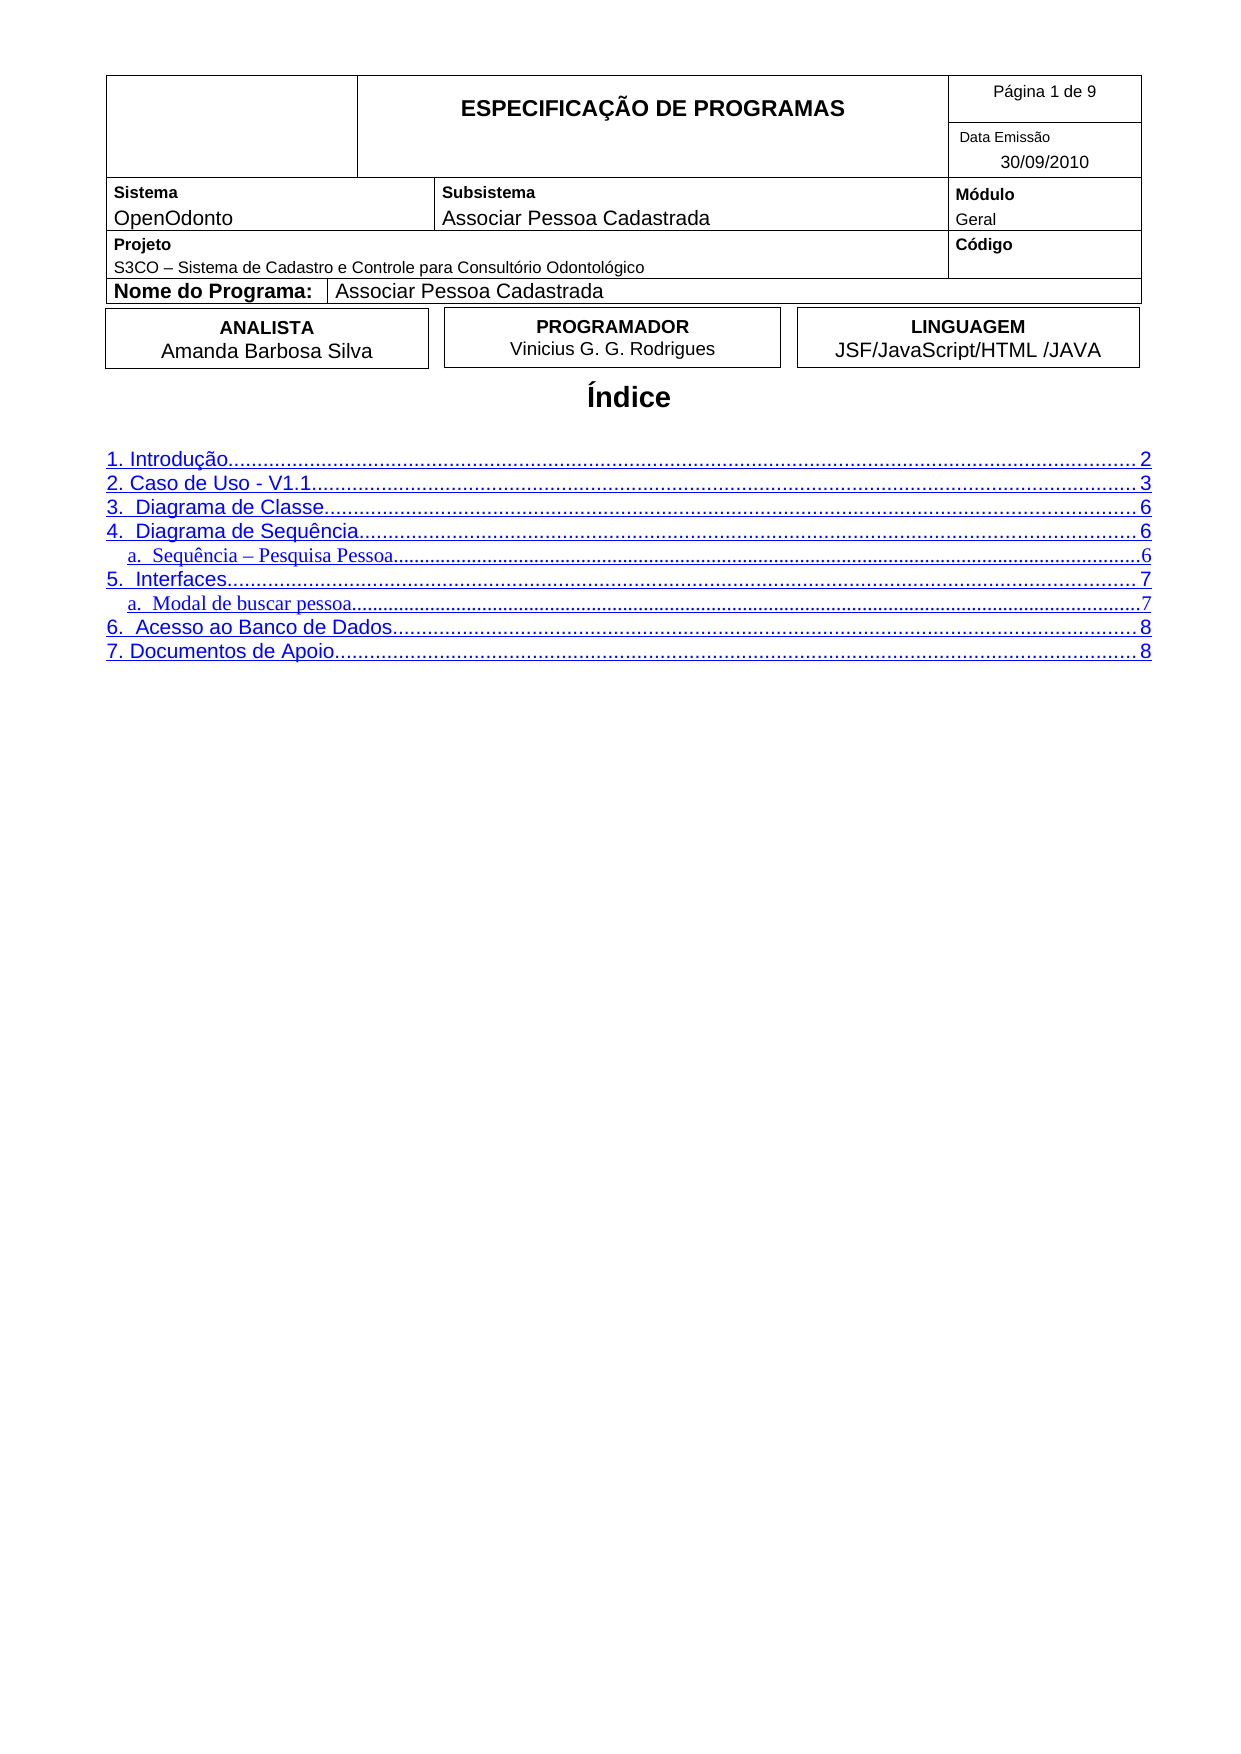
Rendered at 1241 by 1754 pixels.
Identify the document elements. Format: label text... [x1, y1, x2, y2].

text 4. Diagrama de Sequência 6 [106, 519, 1151, 540]
text 3. Diagrama de Classe 6 [106, 495, 1151, 516]
text 2. Caso de Uso - V1.1 3 [106, 471, 1151, 492]
text a. Sequência – Pesquisa Pessoa 6 [127, 543, 1151, 564]
subtitle Índice [106, 380, 1151, 414]
text 5. Interfaces 7 [106, 567, 1151, 588]
text a. Modal de buscar pessoa 7 [127, 591, 1151, 612]
text 7. Documentos de Apoio 8 [106, 639, 1151, 660]
text 1. Introdução 2 [106, 447, 1151, 468]
text 6. Acesso ao Banco de Dados 8 [106, 615, 1151, 636]
